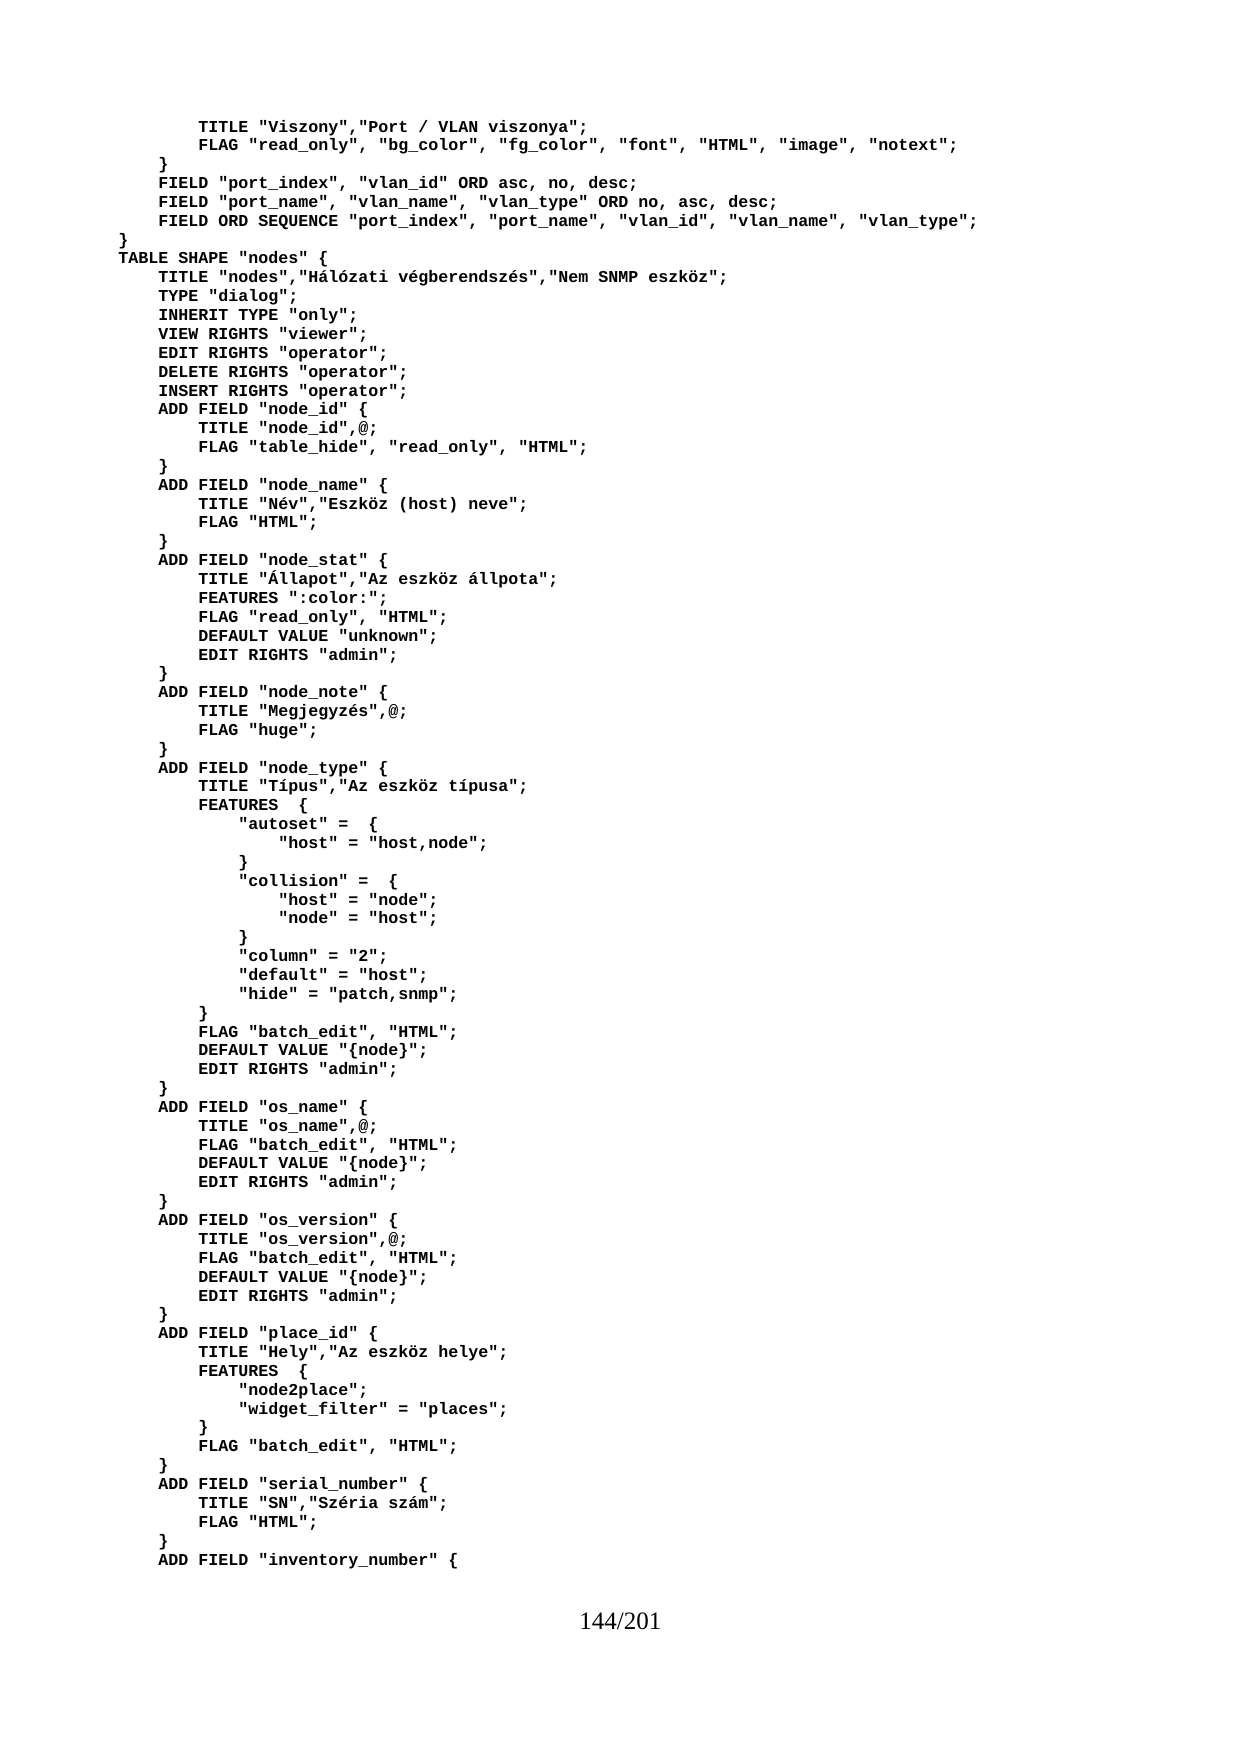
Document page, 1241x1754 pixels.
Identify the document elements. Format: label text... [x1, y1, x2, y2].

text FLAG "read_only", "bg_color", "fg_color", "font", "HTML", "image", "notext"; [118, 137, 1122, 156]
text } [118, 665, 1122, 684]
text ADD FIELD "serial_number" { [118, 1476, 1122, 1494]
text FLAG "batch_edit", "HTML"; [118, 1136, 1122, 1155]
text ADD FIELD "node_type" { [118, 759, 1122, 778]
text TITLE "nodes","Hálózati végberendszés","Nem SNMP eszköz"; [118, 269, 1122, 288]
text } [118, 156, 1122, 175]
text FIELD "port_index", "vlan_id" ORD asc, no, desc; [118, 175, 1122, 193]
text FIELD ORD SEQUENCE "port_index", "port_name", "vlan_id", "vlan_name", "vlan_type"; [118, 212, 1122, 231]
text } [118, 1080, 1122, 1098]
text EDIT RIGHTS "operator"; [118, 344, 1122, 363]
text "host" = "host,node"; [118, 834, 1122, 853]
text FEATURES { [118, 797, 1122, 816]
text TYPE "dialog"; [118, 288, 1122, 307]
text } [118, 1004, 1122, 1023]
text EDIT RIGHTS "admin"; [118, 1061, 1122, 1080]
text TABLE SHAPE "nodes" { [118, 250, 1122, 269]
text TITLE "os_version",@; [118, 1231, 1122, 1249]
text FLAG "HTML"; [118, 514, 1122, 533]
text DEFAULT VALUE "{node}"; [118, 1042, 1122, 1061]
text FLAG "huge"; [118, 721, 1122, 740]
text ADD FIELD "node_stat" { [118, 552, 1122, 571]
text EDIT RIGHTS "admin"; [118, 1174, 1122, 1193]
text TITLE "os_name",@; [118, 1117, 1122, 1136]
text "hide" = "patch,snmp"; [118, 985, 1122, 1004]
text INHERIT TYPE "only"; [118, 307, 1122, 326]
text "collision" = { [118, 872, 1122, 891]
text FLAG "read_only", "HTML"; [118, 608, 1122, 627]
text ADD FIELD "place_id" { [118, 1325, 1122, 1344]
text DEFAULT VALUE "unknown"; [118, 627, 1122, 646]
text ADD FIELD "os_name" { [118, 1098, 1122, 1117]
text ADD FIELD "node_id" { [118, 401, 1122, 420]
text } [118, 929, 1122, 948]
text VIEW RIGHTS "viewer"; [118, 326, 1122, 344]
text "node2place"; [118, 1381, 1122, 1400]
text TITLE "SN","Széria szám"; [118, 1494, 1122, 1513]
text } [118, 740, 1122, 759]
text INSERT RIGHTS "operator"; [118, 382, 1122, 401]
text ADD FIELD "node_note" { [118, 684, 1122, 703]
text ADD FIELD "node_name" { [118, 476, 1122, 495]
text } [118, 1532, 1122, 1551]
text } [118, 1193, 1122, 1212]
text "column" = "2"; [118, 948, 1122, 967]
text TITLE "Viszony","Port / VLAN viszonya"; [118, 118, 1122, 137]
text "host" = "node"; [118, 891, 1122, 910]
text FLAG "table_hide", "read_only", "HTML"; [118, 439, 1122, 457]
text TITLE "Típus","Az eszköz típusa"; [118, 778, 1122, 797]
text TITLE "Állapot","Az eszköz állpota"; [118, 571, 1122, 589]
text } [118, 231, 1122, 250]
text "autoset" = { [118, 816, 1122, 834]
text } [118, 457, 1122, 476]
text DEFAULT VALUE "{node}"; [118, 1155, 1122, 1174]
text TITLE "Hely","Az eszköz helye"; [118, 1344, 1122, 1362]
text "default" = "host"; [118, 967, 1122, 985]
text } [118, 533, 1122, 552]
text FLAG "HTML"; [118, 1513, 1122, 1532]
text FLAG "batch_edit", "HTML"; [118, 1023, 1122, 1042]
text DEFAULT VALUE "{node}"; [118, 1268, 1122, 1287]
text ADD FIELD "os_version" { [118, 1212, 1122, 1231]
text FLAG "batch_edit", "HTML"; [118, 1249, 1122, 1268]
text } [118, 1419, 1122, 1438]
text EDIT RIGHTS "admin"; [118, 1287, 1122, 1306]
text } [118, 853, 1122, 872]
text ADD FIELD "inventory_number" { [118, 1551, 1122, 1570]
text TITLE "Megjegyzés",@; [118, 703, 1122, 721]
text FEATURES { [118, 1362, 1122, 1381]
text FIELD "port_name", "vlan_name", "vlan_type" ORD no, asc, desc; [118, 193, 1122, 212]
text FLAG "batch_edit", "HTML"; [118, 1438, 1122, 1457]
text FEATURES ":color:"; [118, 589, 1122, 608]
text } [118, 1457, 1122, 1476]
text "widget_filter" = "places"; [118, 1400, 1122, 1419]
text } [118, 1306, 1122, 1325]
text "node" = "host"; [118, 910, 1122, 929]
text DELETE RIGHTS "operator"; [118, 363, 1122, 382]
text TITLE "Név","Eszköz (host) neve"; [118, 495, 1122, 514]
text TITLE "node_id",@; [118, 420, 1122, 439]
text EDIT RIGHTS "admin"; [118, 646, 1122, 665]
